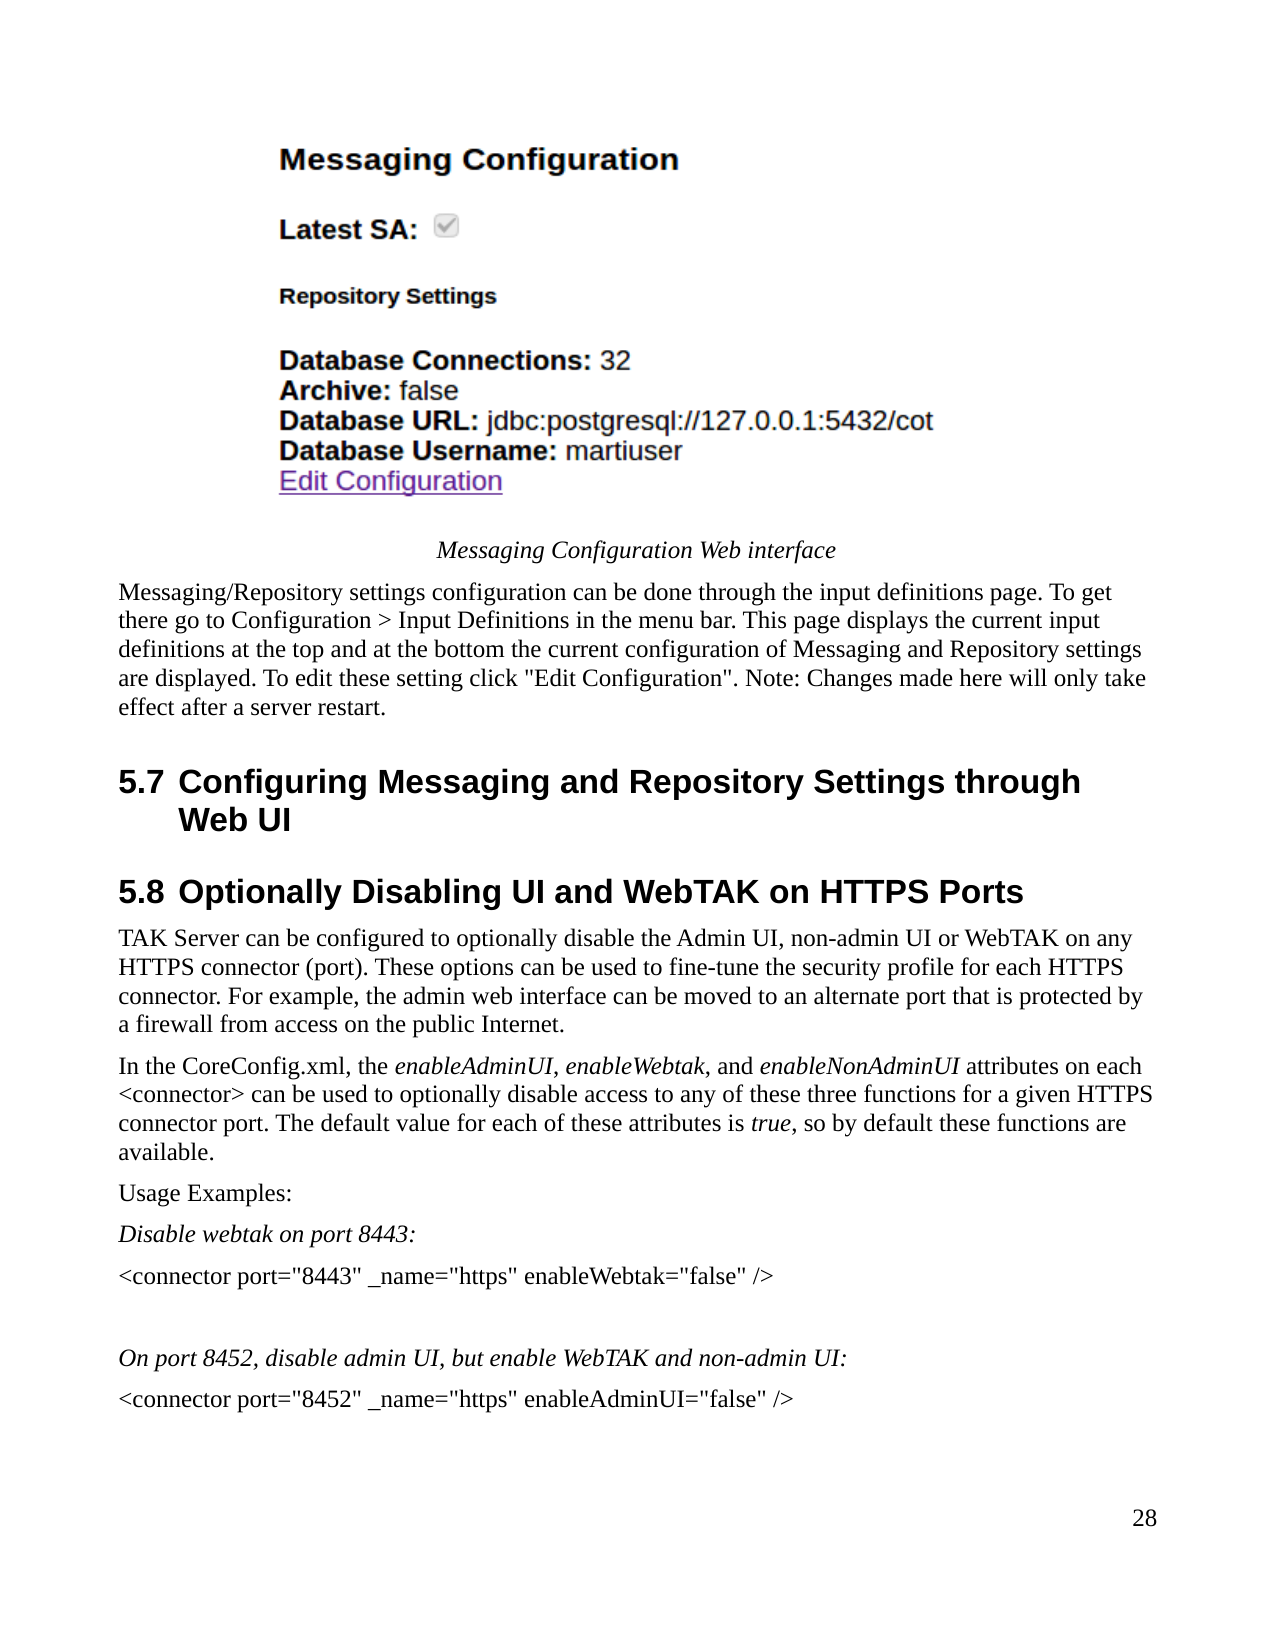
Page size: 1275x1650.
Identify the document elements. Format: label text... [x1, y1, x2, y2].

text Usage Examples: [118, 1178, 1157, 1207]
subtitle Configuring Messaging and Repository Settings through Web UI [118, 720, 1157, 839]
text In the CoreConfig.xml, the enableAdminUI, enableWebtak, and enableNonAdminUI attributes on each <connector> can be used to optionally disable access to any of these three functions for a given HTTPS connector port. The default value for each of these attributes is true, so by default these functions are available. [118, 1051, 1157, 1166]
subtitle [118, 564, 1157, 577]
text Disable webtak on port 8443: [118, 1219, 1157, 1248]
text <connector port="8443" _name="https" enableWebtak="false" /> [118, 1261, 1157, 1289]
text On port 8452, disable admin UI, but enable WebTAK and non-admin UI: [118, 1343, 1157, 1372]
picture [273, 125, 1020, 510]
text <connector port="8452" _name="https" enableAdminUI="false" /> [118, 1384, 1157, 1413]
list Messaging/Repository settings configuration can be done through the input definitions page. To get there go to Configuration > Input Definitions in the menu bar. This page displays the current input definitions at the top and at the bottom the current configuration of Messaging and Repository settings are displayed. To edit these setting click "Edit Configuration". Note: Changes made here will only take effect after a server restart. [118, 577, 1157, 720]
subtitle [118, 118, 1157, 535]
text TAK Server can be configured to optionally disable the Admin UI, non-admin UI or WebTAK on any HTTPS connector (port). These options can be used to fine-tune the security profile for each HTTPS connector. For example, the admin web interface can be moved to an alternate port that is protected by a firewall from access on the public Internet. [118, 923, 1157, 1038]
list Messaging Configuration Web interface [118, 535, 1157, 564]
subtitle Optionally Disabling UI and WebTAK on HTTPS Ports [118, 872, 1157, 911]
